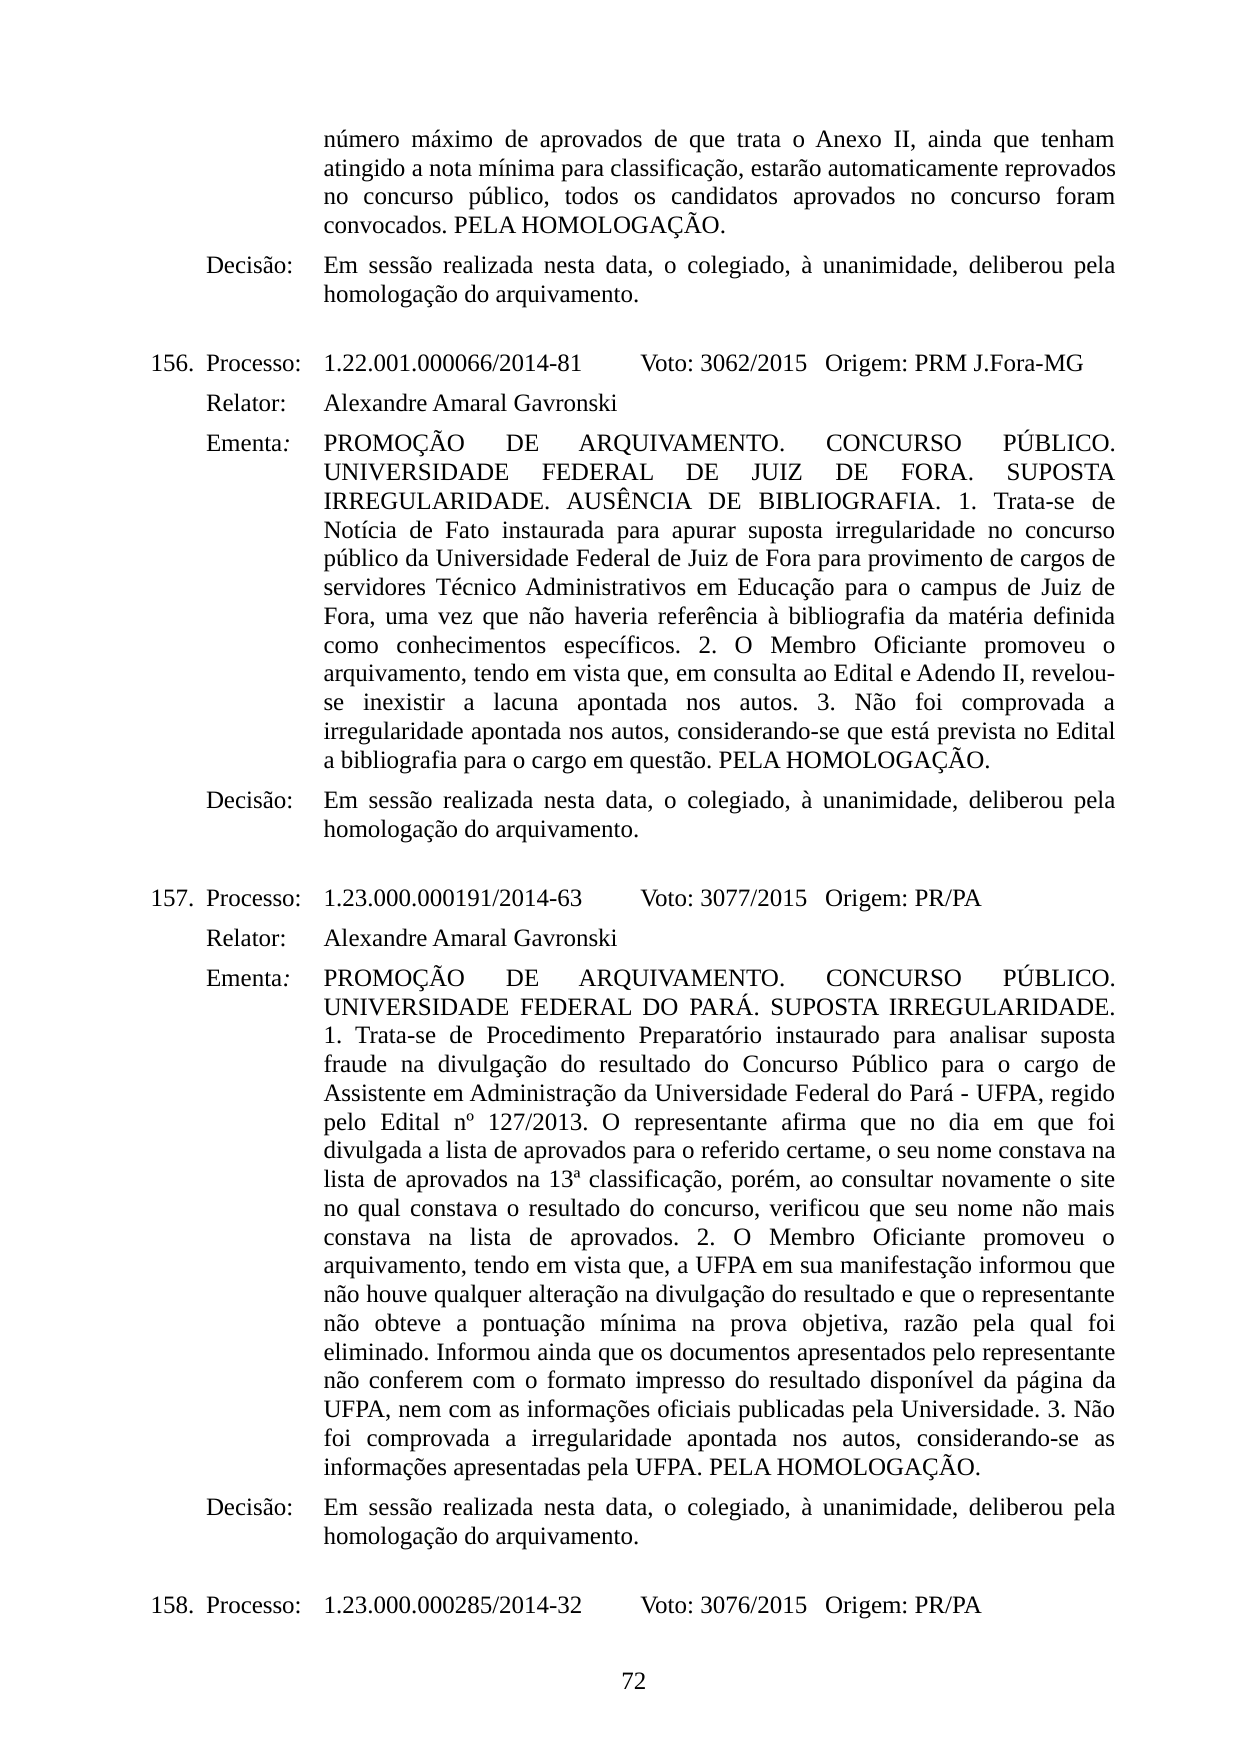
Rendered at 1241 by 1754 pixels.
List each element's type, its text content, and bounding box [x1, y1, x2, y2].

table_header Processo: [200, 342, 318, 382]
table_cell Relator: [200, 383, 318, 423]
table_cell [145, 118, 200, 244]
table_cell Decisão: [200, 1486, 318, 1555]
table_header Voto: 3077/2015 [635, 877, 819, 917]
table_header Origem: PR/PA [819, 1584, 1122, 1624]
table_cell PROMOÇÃO DE ARQUIVAMENTO. CONCURSO PÚBLICO. UNIVERSIDADE FEDERAL DE JUIZ DE FORA. SUPOSTA IRREGULARIDADE. AUSÊNCIA DE BIBLIOGRAFIA. 1. Trata-se de Notícia de Fato instaurada para apurar suposta irregularidade no concurso público da Universidade Federal de Juiz de Fora para provimento de cargos de servidores Técnico Administrativos em Educação para o campus de Juiz de Fora, uma vez que não haveria referência à bibliografia da matéria definida como conhecimentos específicos. 2. O Membro Oficiante promoveu o arquivamento, tendo em vista que, em consulta ao Edital e Adendo II, revelou-se inexistir a lacuna apontada nos autos. 3. Não foi comprovada a irregularidade apontada nos autos, considerando-se que está prevista no Edital a bibliografia para o cargo em questão. PELA HOMOLOGAÇÃO. [318, 423, 1122, 779]
table_cell PROMOÇÃO DE ARQUIVAMENTO. CONCURSO PÚBLICO. UNIVERSIDADE FEDERAL DO PARÁ. SUPOSTA IRREGULARIDADE. 1. Trata-se de Procedimento Preparatório instaurado para analisar suposta fraude na divulgação do resultado do Concurso Público para o cargo de Assistente em Administração da Universidade Federal do Pará - UFPA, regido pelo Edital nº 127/2013. O representante afirma que no dia em que foi divulgada a lista de aprovados para o referido certame, o seu nome constava na lista de aprovados na 13ª classificação, porém, ao consultar novamente o site no qual constava o resultado do concurso, verificou que seu nome não mais constava na lista de aprovados. 2. O Membro Oficiante promoveu o arquivamento, tendo em vista que, a UFPA em sua manifestação informou que não houve qualquer alteração na divulgação do resultado e que o representante não obteve a pontuação mínima na prova objetiva, razão pela qual foi eliminado. Informou ainda que os documentos apresentados pelo representante não conferem com o formato impresso do resultado disponível da página da UFPA, nem com as informações oficiais publicadas pela Universidade. 3. Não foi comprovada a irregularidade apontada nos autos, considerando-se as informações apresentadas pela UFPA. PELA HOMOLOGAÇÃO. [318, 957, 1122, 1486]
table_header 157. [145, 877, 200, 917]
table_cell Decisão: [200, 779, 318, 848]
table_cell [145, 245, 200, 313]
table_header Origem: PRM J.Fora-MG [819, 342, 1122, 382]
table_header 158. [145, 1584, 200, 1624]
table_cell [145, 957, 200, 1486]
table_cell [145, 423, 200, 779]
table_cell [145, 917, 200, 957]
table_cell Em sessão realizada nesta data, o colegiado, à unanimidade, deliberou pela homologação do arquivamento. [318, 245, 1122, 313]
table_header 1.23.000.000285/2014-32 [318, 1584, 634, 1624]
table_header Voto: 3076/2015 [635, 1584, 819, 1624]
table_cell [145, 1486, 200, 1555]
table_cell Em sessão realizada nesta data, o colegiado, à unanimidade, deliberou pela homologação do arquivamento. [318, 1486, 1122, 1555]
table_cell [145, 383, 200, 423]
table_cell Ementa: [200, 957, 318, 1486]
table_header 156. [145, 342, 200, 382]
table_cell Relator: [200, 917, 318, 957]
table_cell [145, 779, 200, 848]
table_header Voto: 3062/2015 [635, 342, 819, 382]
table_cell [200, 118, 318, 244]
table_cell Alexandre Amaral Gavronski [318, 917, 1122, 957]
table_header 1.22.001.000066/2014-81 [318, 342, 634, 382]
table_cell Alexandre Amaral Gavronski [318, 383, 1122, 423]
table_header 1.23.000.000191/2014-63 [318, 877, 634, 917]
table_cell Decisão: [200, 245, 318, 313]
table_header Origem: PR/PA [819, 877, 1122, 917]
table_header Processo: [200, 877, 318, 917]
table_cell Em sessão realizada nesta data, o colegiado, à unanimidade, deliberou pela homologação do arquivamento. [318, 779, 1122, 848]
table_cell Ementa: [200, 423, 318, 779]
table_header Processo: [200, 1584, 318, 1624]
table_cell número máximo de aprovados de que trata o Anexo II, ainda que tenham atingido a nota mínima para classificação, estarão automaticamente reprovados no concurso público, todos os candidatos aprovados no concurso foram convocados. PELA HOMOLOGAÇÃO. [318, 118, 1122, 244]
